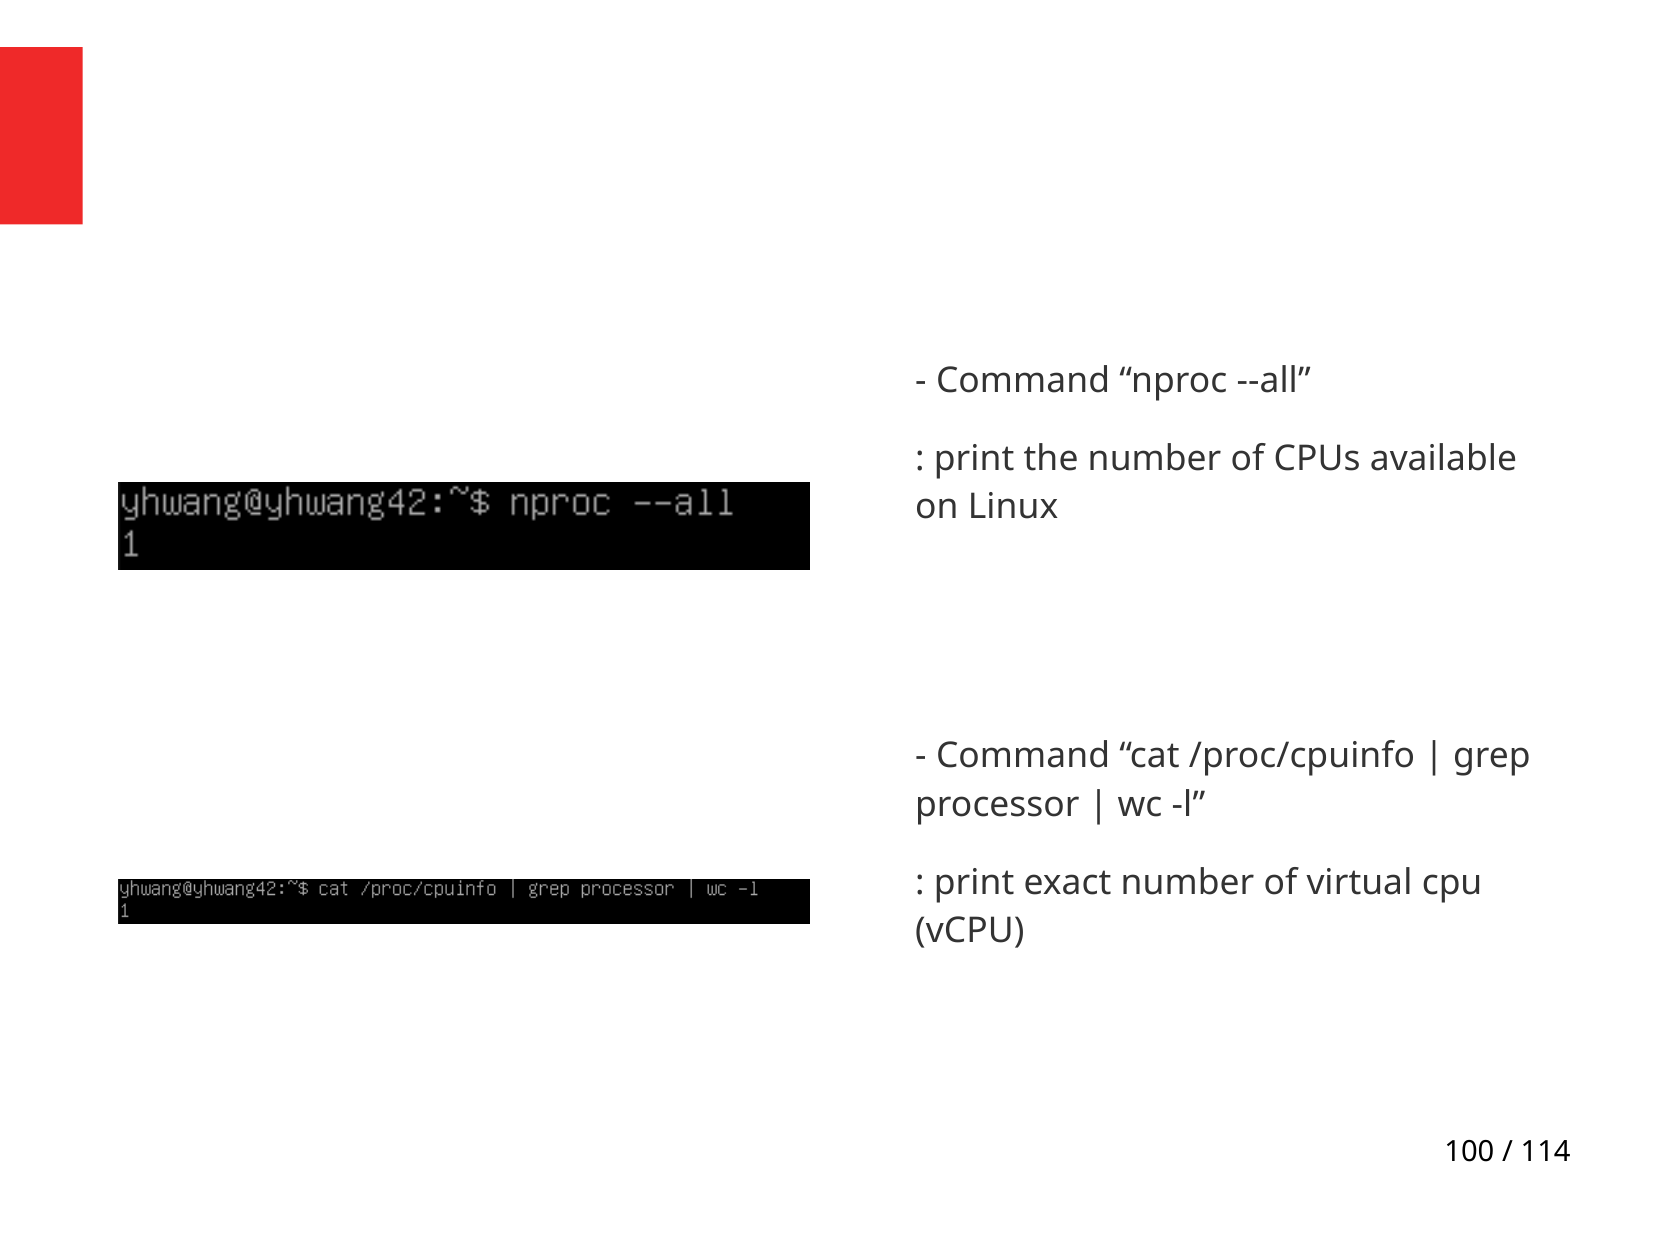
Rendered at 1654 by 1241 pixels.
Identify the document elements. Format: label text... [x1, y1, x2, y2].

picture [118, 879, 810, 924]
list - Command “cat /proc/cpuinfo | grep processor | wc -l” : print exact number of virtual cpu (vCPU) [844, 730, 1536, 1074]
list - Command “nproc --all” : print the number of CPUs available on Linux [844, 354, 1536, 698]
picture [118, 482, 810, 570]
